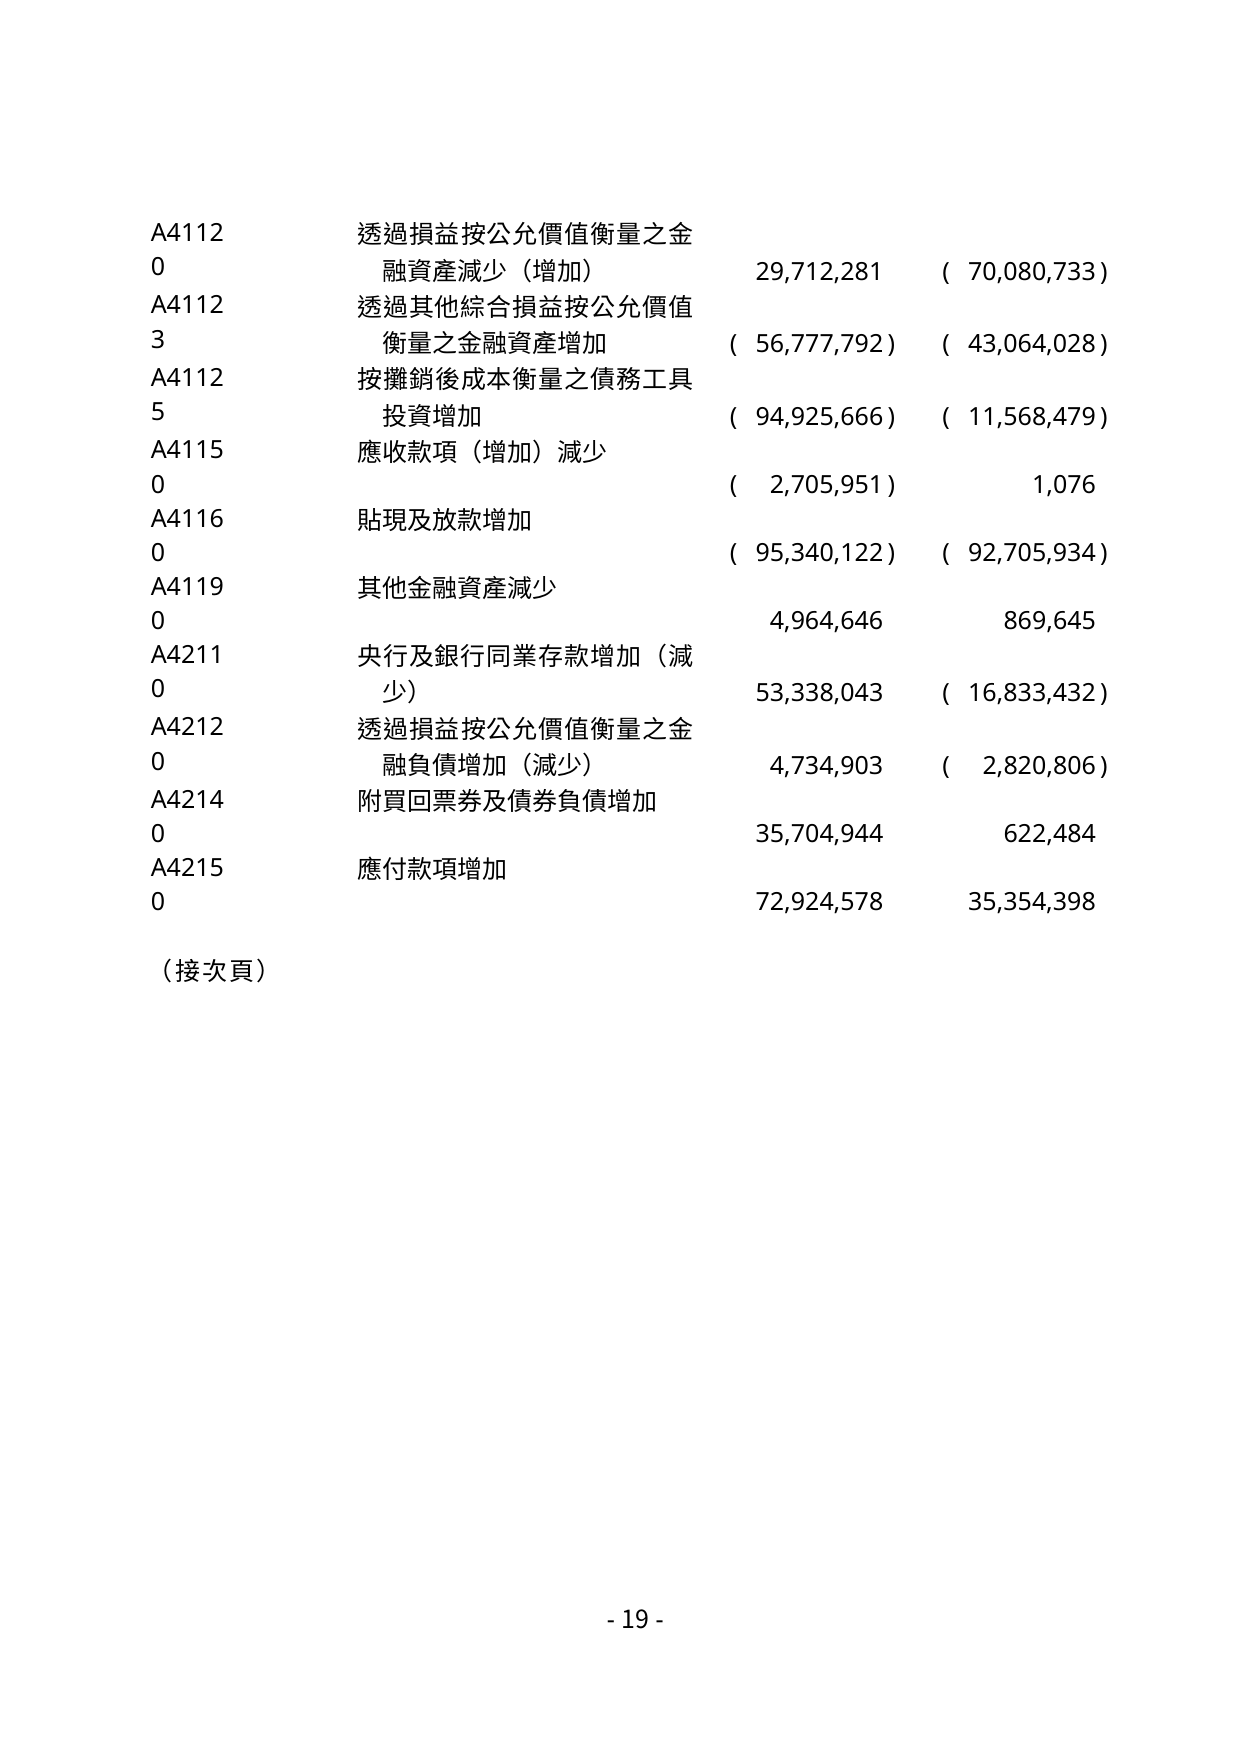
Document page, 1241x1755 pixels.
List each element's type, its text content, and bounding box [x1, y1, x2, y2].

table_cell A41125 [148, 360, 236, 432]
table_cell [910, 637, 927, 709]
table_cell [697, 500, 715, 568]
table_cell [910, 215, 927, 287]
table_cell [236, 569, 254, 637]
table_cell ( 94,925,666 ) [715, 360, 910, 432]
table_cell 869,645 [928, 569, 1122, 637]
table_cell ( 70,080,733 ) [928, 215, 1122, 287]
table_cell 29,712,281 [715, 215, 910, 287]
table_cell 53,338,043 [715, 637, 910, 709]
table_cell [697, 782, 715, 850]
table_cell [910, 782, 927, 850]
table_cell A41190 [148, 569, 236, 637]
table_cell 按攤銷後成本衡量之債務工具投資增加 [254, 360, 697, 432]
table_cell 應付款項增加 [254, 850, 697, 918]
table_cell 央行及銀行同業存款增加（減少） [254, 637, 697, 709]
table_cell 4,734,903 [715, 709, 910, 782]
table_cell ( 2,820,806 ) [928, 709, 1122, 782]
table_cell [697, 215, 715, 287]
table_cell ( 2,705,951 ) [715, 432, 910, 500]
table_cell [236, 709, 254, 782]
table_cell A41150 [148, 432, 236, 500]
table_cell A42140 [148, 782, 236, 850]
table_cell [910, 432, 927, 500]
table_cell [236, 360, 254, 432]
table_cell [910, 709, 927, 782]
table_cell 其他金融資產減少 [254, 569, 697, 637]
table_cell A41123 [148, 287, 236, 360]
table_cell [697, 850, 715, 918]
table_cell 72,924,578 [715, 850, 910, 918]
table_cell [236, 500, 254, 568]
table_cell 4,964,646 [715, 569, 910, 637]
table_cell [910, 287, 927, 360]
table_cell A42150 [148, 850, 236, 918]
table_cell A42120 [148, 709, 236, 782]
table_cell [236, 287, 254, 360]
table_cell [236, 215, 254, 287]
table_cell [697, 637, 715, 709]
table_cell A41160 [148, 500, 236, 568]
table_cell [910, 500, 927, 568]
table_cell 622,484 [928, 782, 1122, 850]
table_cell [910, 850, 927, 918]
table_cell ( 11,568,479 ) [928, 360, 1122, 432]
table_cell 透過其他綜合損益按公允價值衡量之金融資產增加 [254, 287, 697, 360]
table_cell [697, 360, 715, 432]
table_cell [236, 432, 254, 500]
table_cell 透過損益按公允價值衡量之金融資產減少（增加） [254, 215, 697, 287]
table_cell 1,076 [928, 432, 1122, 500]
table_cell 貼現及放款增加 [254, 500, 697, 568]
table_cell A42110 [148, 637, 236, 709]
table_cell A41120 [148, 215, 236, 287]
table_cell [697, 287, 715, 360]
table_cell [910, 360, 927, 432]
table_cell [236, 782, 254, 850]
table_cell [236, 637, 254, 709]
text （接次頁） [148, 918, 1122, 988]
table_cell ( 92,705,934 ) [928, 500, 1122, 568]
table_cell [236, 850, 254, 918]
table_cell [697, 432, 715, 500]
table_cell [697, 569, 715, 637]
table_cell 35,354,398 [928, 850, 1122, 918]
table_cell ( 56,777,792 ) [715, 287, 910, 360]
table_cell [910, 569, 927, 637]
table_cell [697, 709, 715, 782]
table_cell ( 43,064,028 ) [928, 287, 1122, 360]
table_cell ( 95,340,122 ) [715, 500, 910, 568]
table_cell 應收款項（增加）減少 [254, 432, 697, 500]
table_cell 附買回票券及債券負債增加 [254, 782, 697, 850]
table_cell 35,704,944 [715, 782, 910, 850]
table_cell 透過損益按公允價值衡量之金融負債增加（減少） [254, 709, 697, 782]
table_cell ( 16,833,432 ) [928, 637, 1122, 709]
